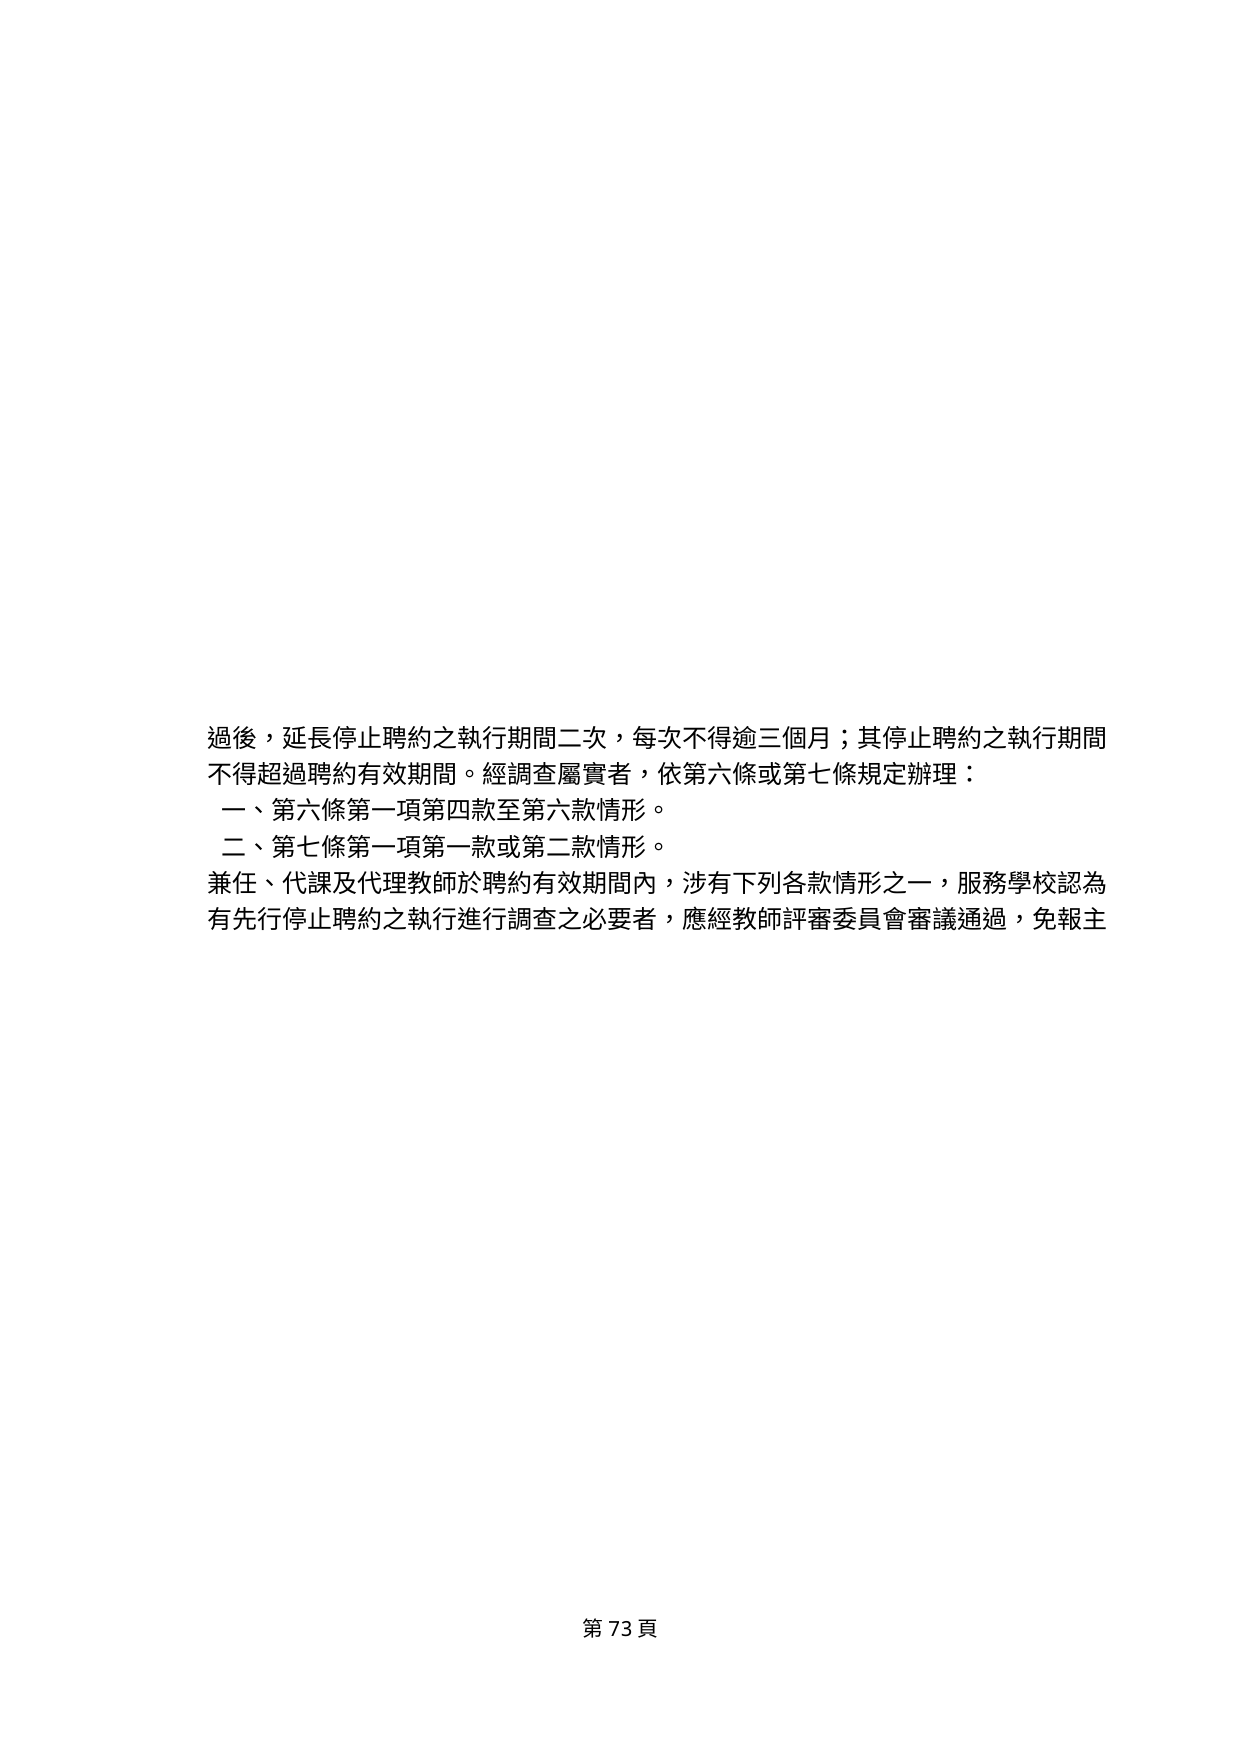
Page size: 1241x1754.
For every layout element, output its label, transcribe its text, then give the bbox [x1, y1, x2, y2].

text 一、第六條第一項第四款至第六款情形。 [207, 791, 1122, 827]
text 過後，延長停止聘約之執行期間二次，每次不得逾三個月；其停止聘約之執行期間不得超過聘約有效期間。經調查屬實者，依第六條或第七條規定辦理： [118, 718, 1122, 791]
text 兼任、代課及代理教師於聘約有效期間內，涉有下列各款情形之一，服務學校認為有先行停止聘約之執行進行調查之必要者，應經教師評審委員會審議通過，免報主 [207, 863, 1122, 936]
text 二、第七條第一項第一款或第二款情形。 [207, 827, 1122, 863]
